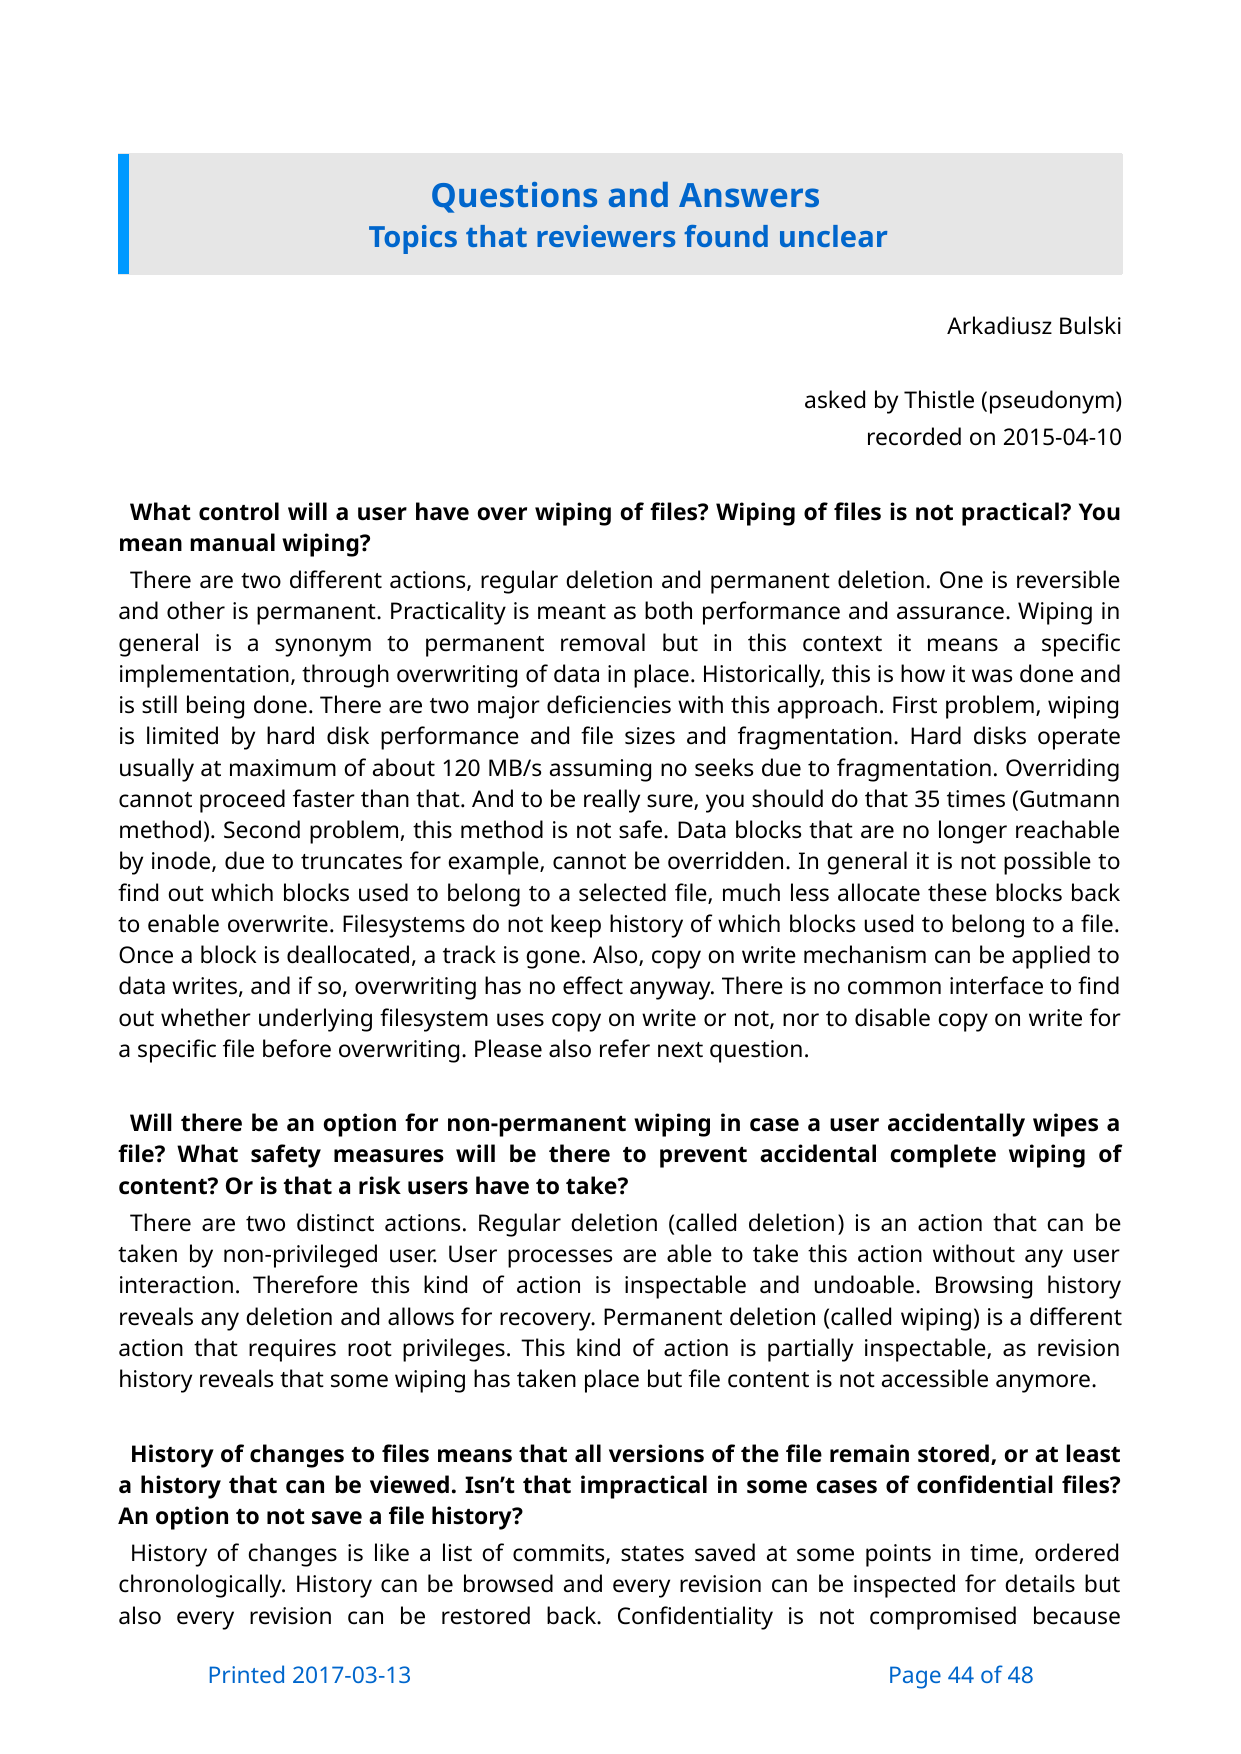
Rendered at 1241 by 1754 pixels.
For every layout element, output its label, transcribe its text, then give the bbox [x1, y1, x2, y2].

text What control will a user have over wiping of files? Wiping of files is not practical? You mean manual wiping? [118, 496, 1122, 558]
text There are two different actions, regular deletion and permanent deletion. One is reversible and other is permanent. Practicality is meant as both performance and assurance. Wiping in general is a synonym to permanent removal but in this context it means a specific implementation, through overwriting of data in place. Historically, this is how it was done and is still being done. There are two major deficiencies with this approach. First problem, wiping is limited by hard disk performance and file sizes and fragmentation. Hard disks operate usually at maximum of about 120 MB/s assuming no seeks due to fragmentation. Overriding cannot proceed faster than that. And to be really sure, you should do that 35 times (Gutmann method). Second problem, this method is not safe. Data blocks that are no longer reachable by inode, due to truncates for example, cannot be overridden. In general it is not possible to find out which blocks used to belong to a selected file, much less allocate these blocks back to enable overwrite. Filesystems do not keep history of which blocks used to belong to a file. Once a block is deallocated, a track is gone. Also, copy on write mechanism can be applied to data writes, and if so, overwriting has no effect anyway. There is no common interface to find out whether underlying filesystem uses copy on write or not, nor to disable copy on write for a specific file before overwriting. Please also refer next question. [118, 564, 1122, 1064]
text recorded on 2015-04-10 [118, 421, 1122, 452]
text History of changes to files means that all versions of the file remain stored, or at least a history that can be viewed. Isn’t that impractical in some cases of confidential files? An option to not save a file history? [118, 1437, 1122, 1531]
text Arkadiusz Bulski [118, 310, 1122, 341]
text Will there be an option for non-permanent wiping in case a user accidentally wipes a file? What safety measures will be there to prevent accidental complete wiping of content? Or is that a risk users have to take? [118, 1107, 1122, 1201]
text There are two distinct actions. Regular deletion (called deletion) is an action that can be taken by non-privileged user. User processes are able to take this action without any user interaction. Therefore this kind of action is inspectable and undoable. Browsing history reveals any deletion and allows for recovery. Permanent deletion (called wiping) is a different action that requires root privileges. This kind of action is partially inspectable, as revision history reveals that some wiping has taken place but file content is not accessible anymore. [118, 1207, 1122, 1394]
text History of changes is like a list of commits, states saved at some points in time, ordered chronologically. History can be browsed and every revision can be inspected for details but also every revision can be restored back. Confidentiality is not compromised because [118, 1537, 1122, 1631]
subtitle Questions and Answers Topics that reviewers found unclear [129, 155, 1122, 274]
text asked by Thistle (pseudonym) [118, 384, 1122, 415]
